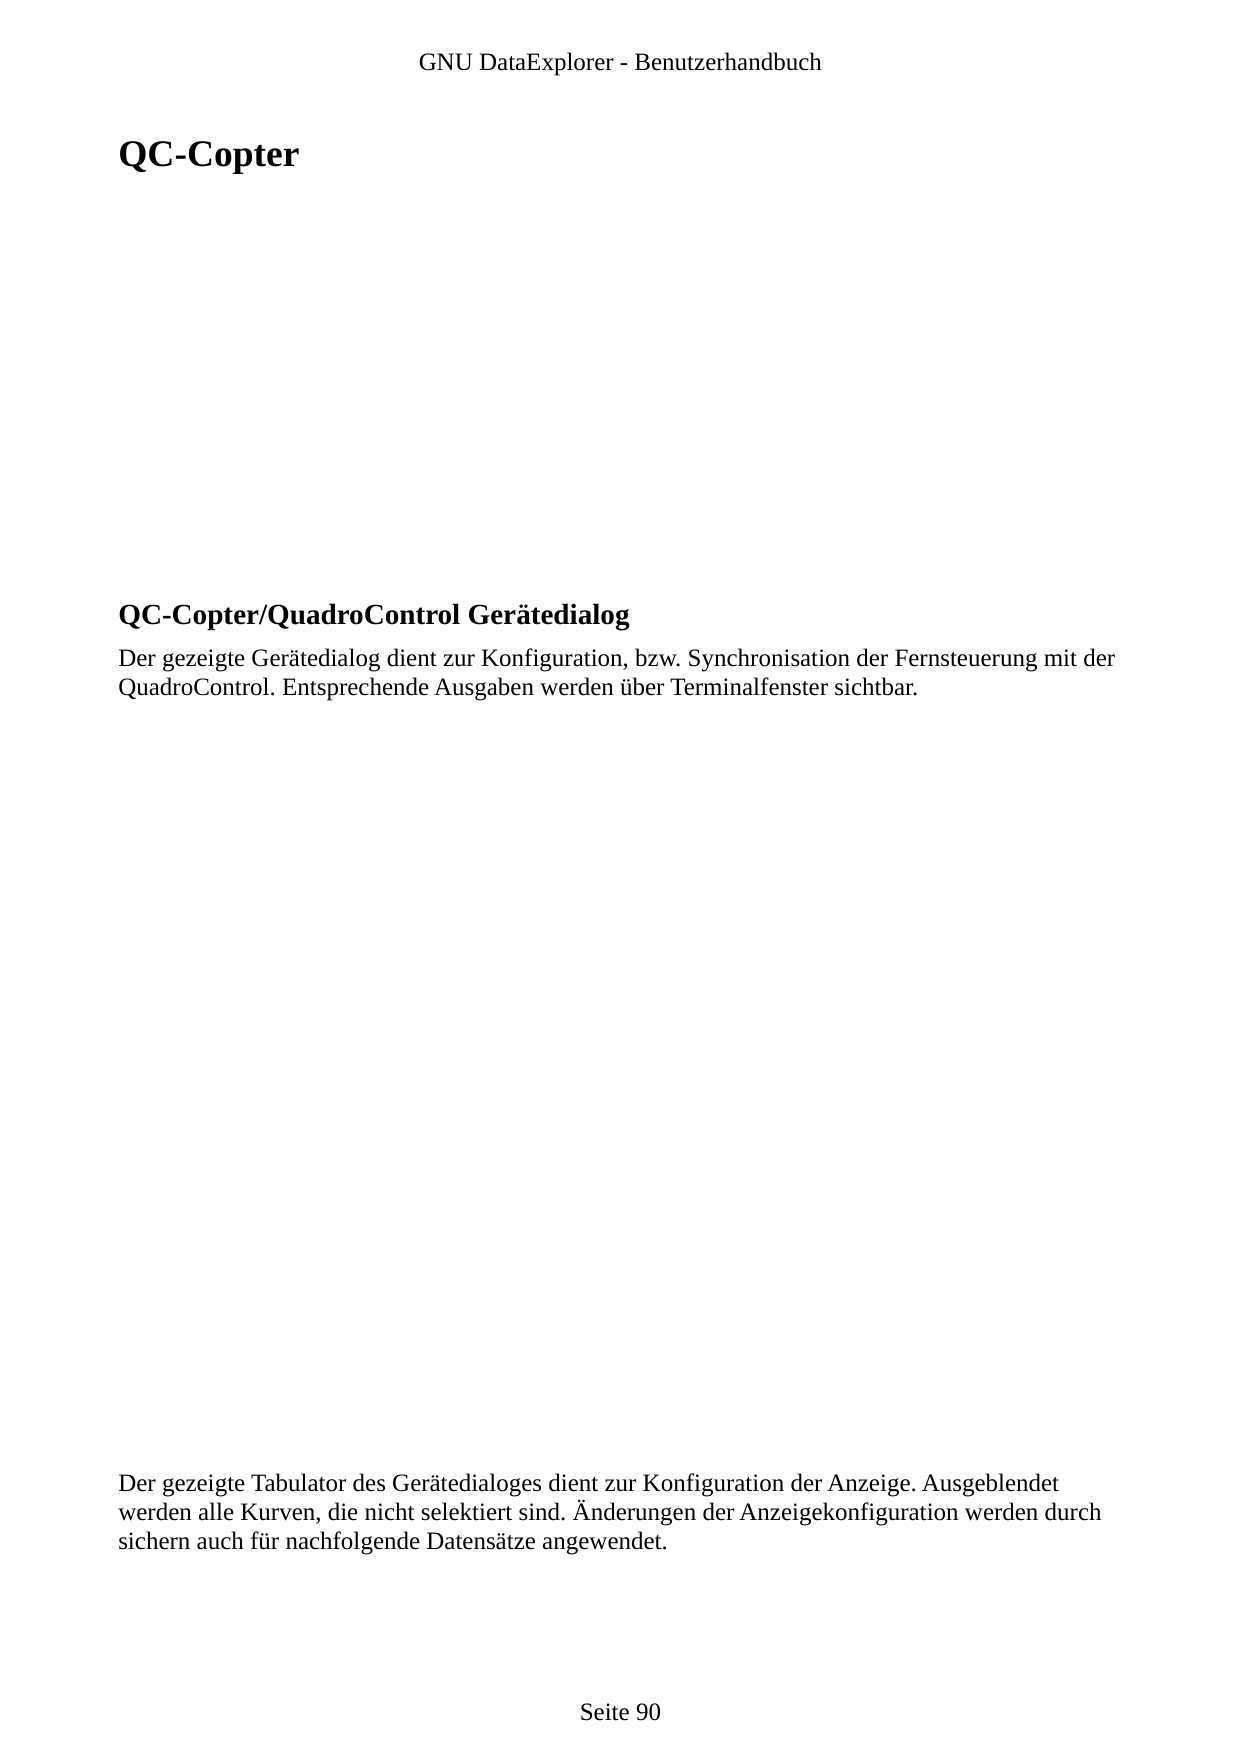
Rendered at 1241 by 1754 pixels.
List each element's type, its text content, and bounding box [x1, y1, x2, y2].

subtitle QC-Copter [118, 131, 1122, 174]
text Der gezeigte Tabulator des Gerätedialoges dient zur Konfiguration der Anzeige. Ausgeblendet werden alle Kurven, die nicht selektiert sind. Änderungen der Anzeigekonfiguration werden durch sichern auch für nachfolgende Datensätze angewendet. [118, 1468, 1122, 1554]
subtitle QC-Copter/QuadroControl Gerätedialog [118, 597, 1122, 630]
text Der gezeigte Gerätedialog dient zur Konfiguration, bzw. Synchronisation der Fernsteuerung mit der QuadroControl. Entsprechende Ausgaben werden über Terminalfenster sichtbar. [118, 643, 1122, 700]
